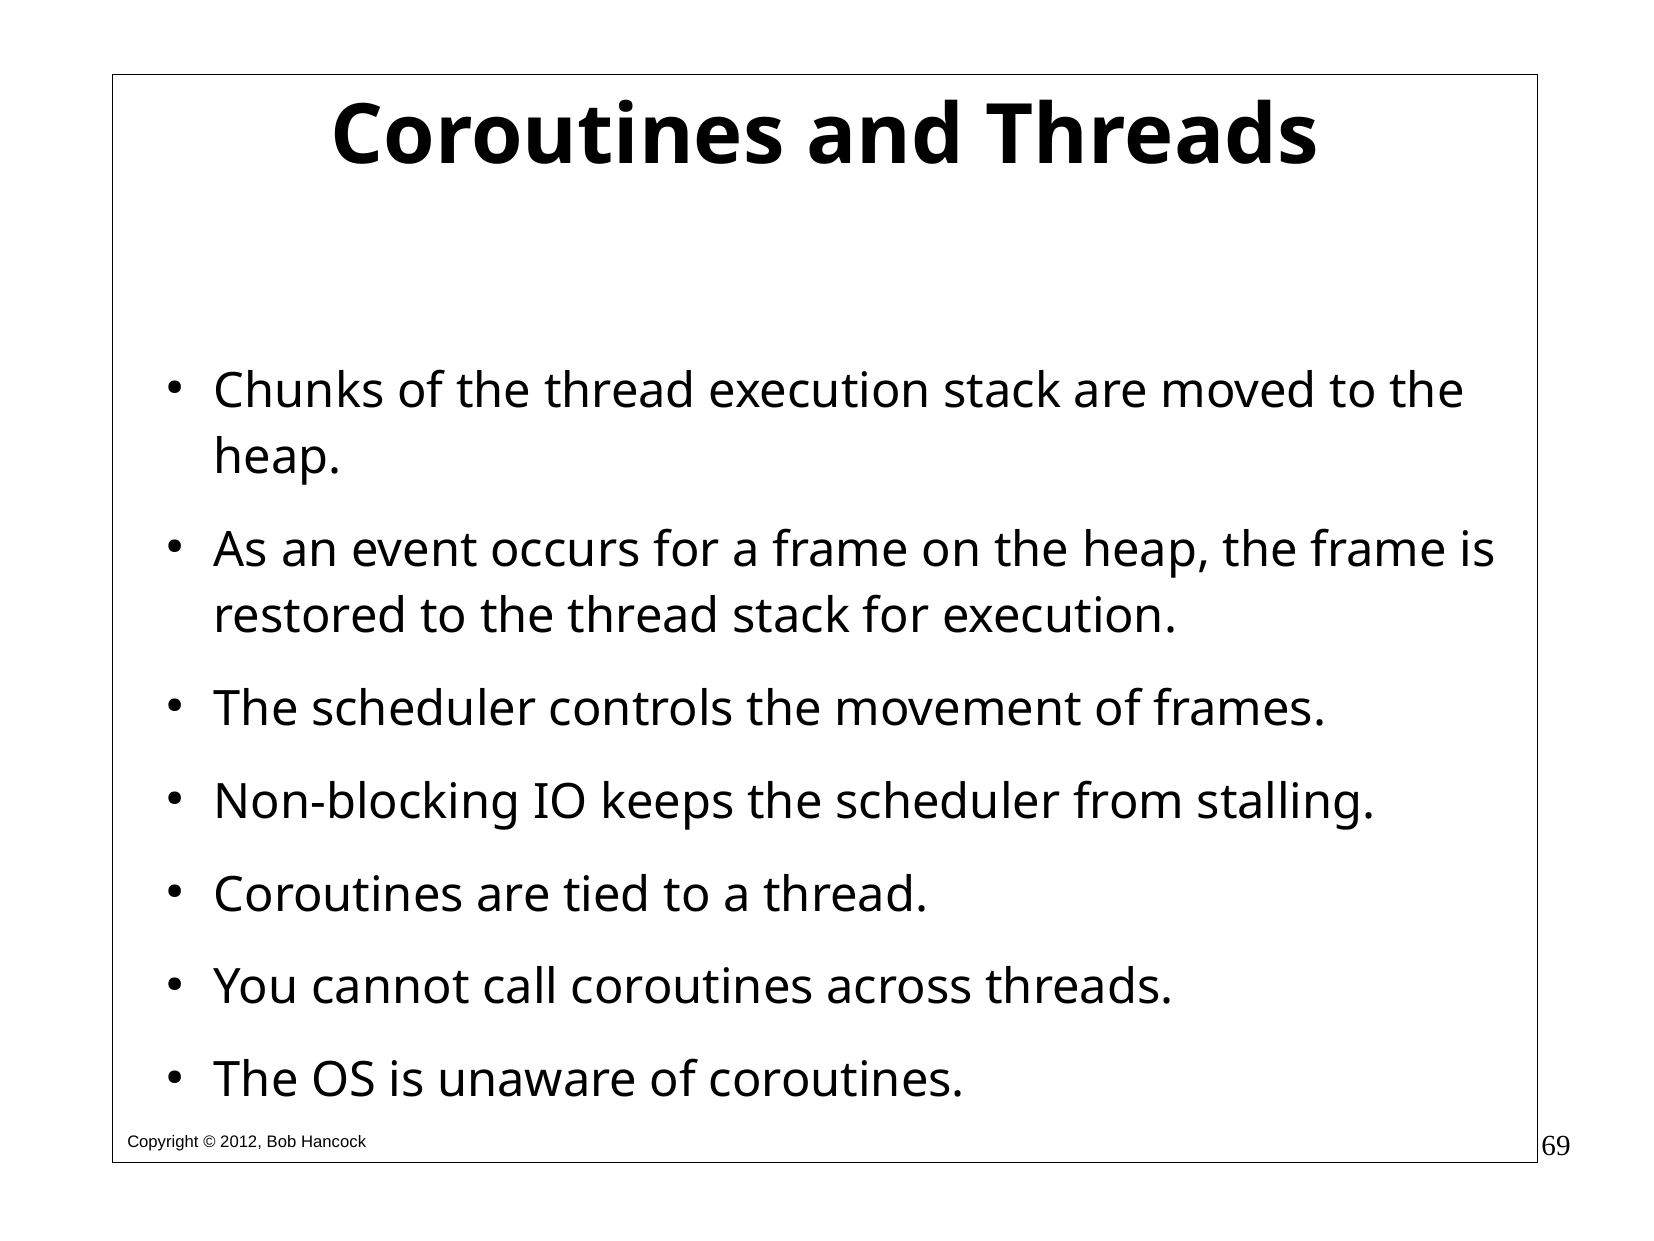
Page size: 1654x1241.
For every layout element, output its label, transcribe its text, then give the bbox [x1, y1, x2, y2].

list Chunks of the thread execution stack are moved to the heap. As an event occurs for a frame on the heap, the frame is restored to the thread stack for execution. The scheduler controls the movement of frames. Non-blocking IO keeps the scheduler from stalling. Coroutines are tied to a thread. You cannot call coroutines across threads. The OS is unaware of coroutines. [150, 262, 1501, 1126]
title Coroutines and Threads [112, 75, 1538, 188]
text_box Copyright © 2012, Bob Hancock [112, 1125, 382, 1159]
